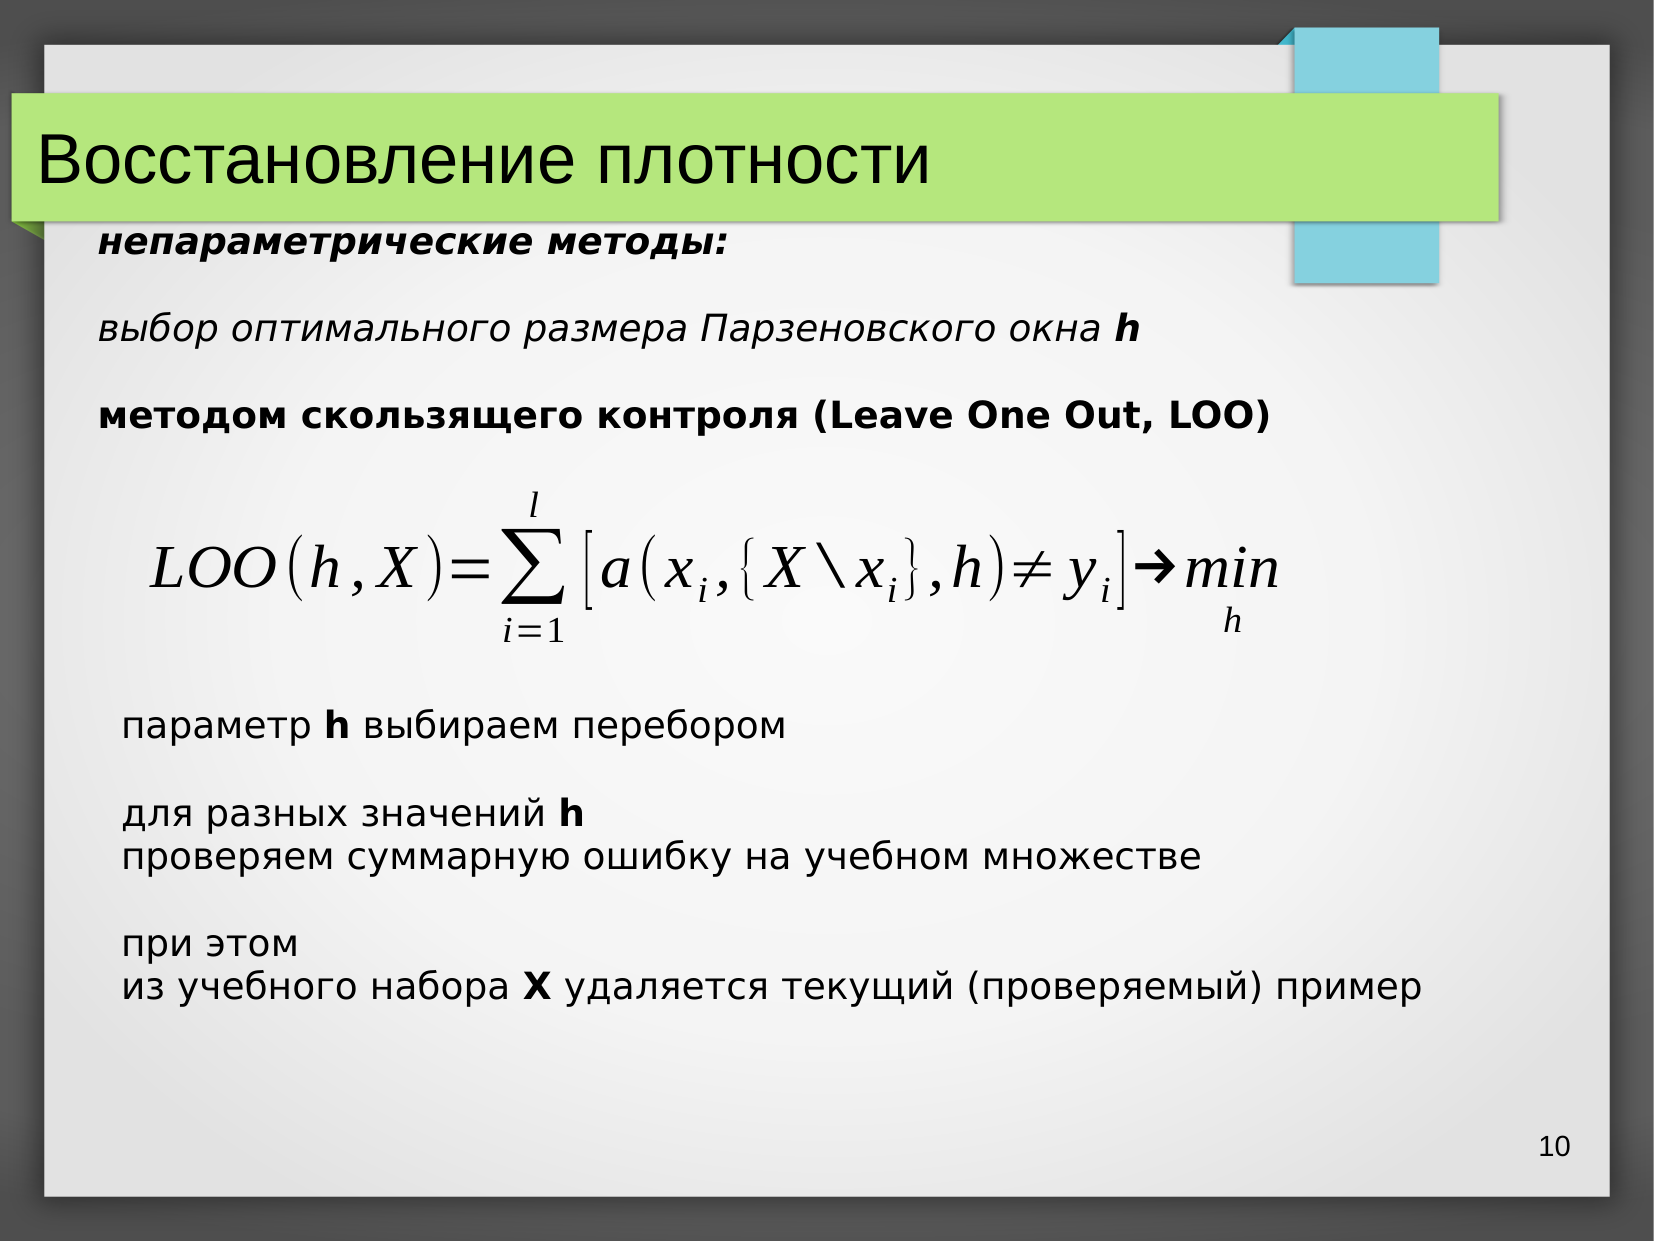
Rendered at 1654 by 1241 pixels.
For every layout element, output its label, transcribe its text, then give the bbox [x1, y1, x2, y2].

picture [0, 0, 1654, 1241]
text_box параметр h выбираем перебором для разных значений h проверяем суммарную ошибку на учебном множестве при этом из учебного набора Х удаляется текущий (проверяемый) пример [106, 696, 1560, 1017]
text_box непараметрические методы: выбор оптимального размера Парзеновского окна h методом скользящего контроля (Leave One Out, LOO) [82, 212, 1335, 449]
chart [140, 484, 1288, 650]
title Восстановление плотности [35, 118, 1489, 200]
